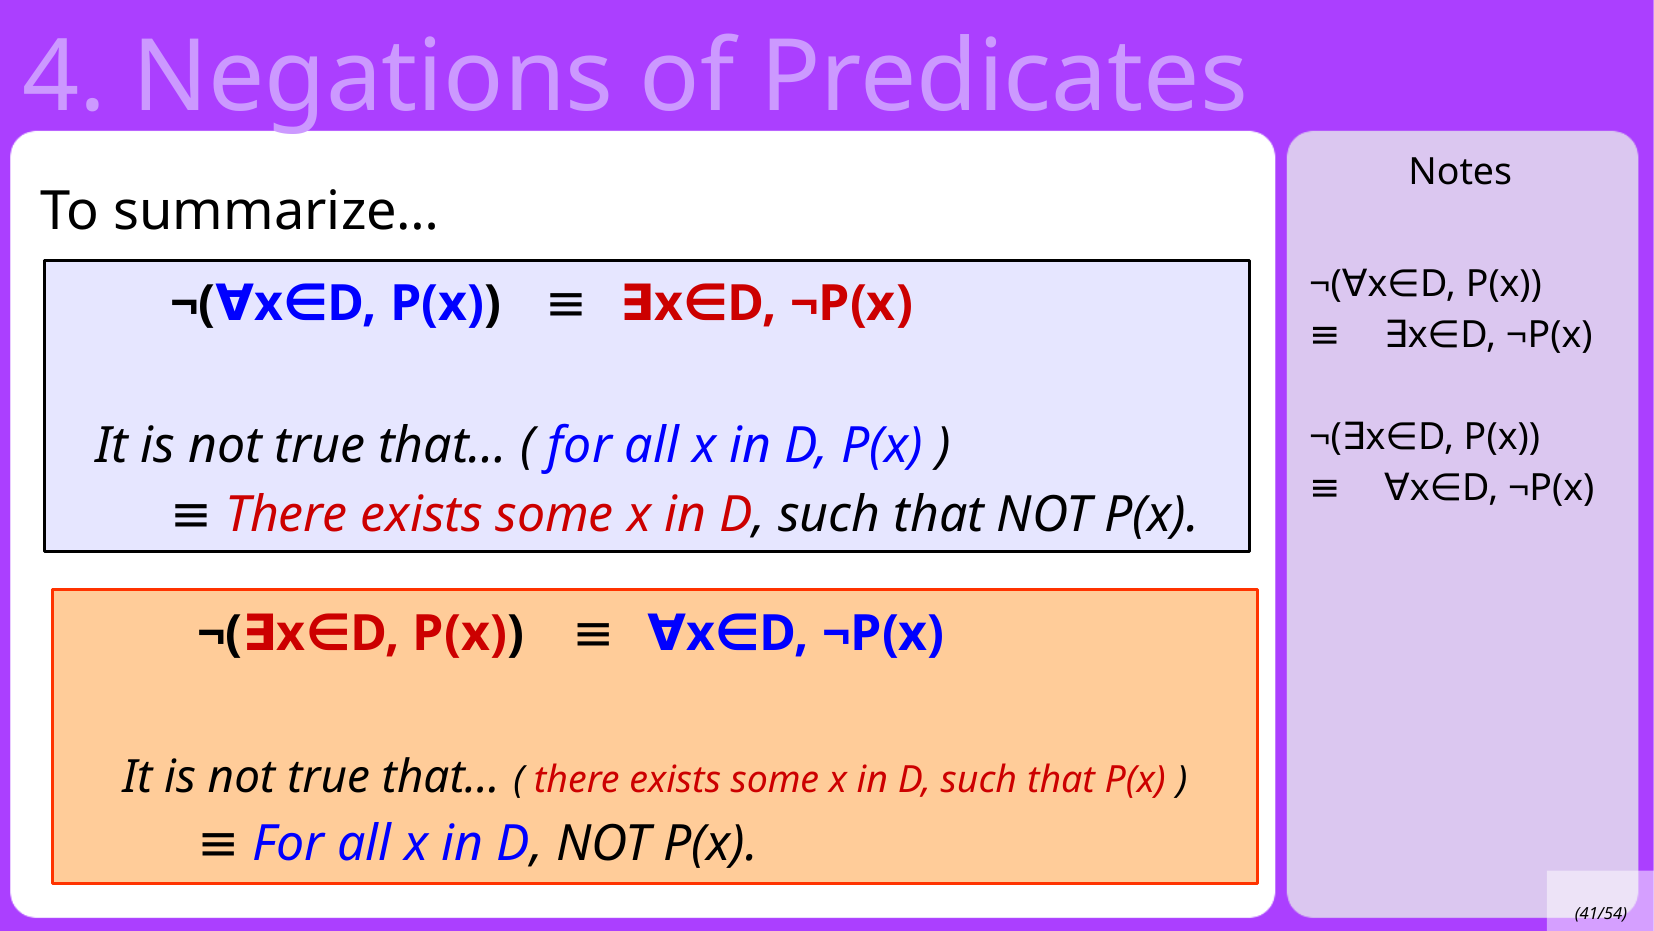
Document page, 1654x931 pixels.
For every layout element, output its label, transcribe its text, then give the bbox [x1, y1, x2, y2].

picture [0, 0, 1654, 931]
text_box To summarize… [40, 171, 1247, 233]
text_box Notes [1290, 141, 1631, 199]
text_box ¬(∀x∈D, P(x)) ≡ ∃x∈D, ¬P(x) ¬(∃x∈D, P(x)) ≡ ∀x∈D, ¬P(x) [1309, 256, 1626, 467]
text_box (<number>/54) [1546, 877, 1654, 931]
title 4. Negations of Predicates [22, 13, 1511, 130]
text_box ¬(∃x∈D, P(x)) ≡ ∀x∈D, ¬P(x) It is not true that… ( there exists some x in D, such that P(x) ) ≡ For all x in D, NOT P(x). [52, 593, 1258, 879]
text_box ¬(∀x∈D, P(x)) ≡ ∃x∈D, ¬P(x) It is not true that… ( for all x in D, P(x) ) ≡ There exists some x in D, such that NOT P(x). [44, 265, 1250, 548]
